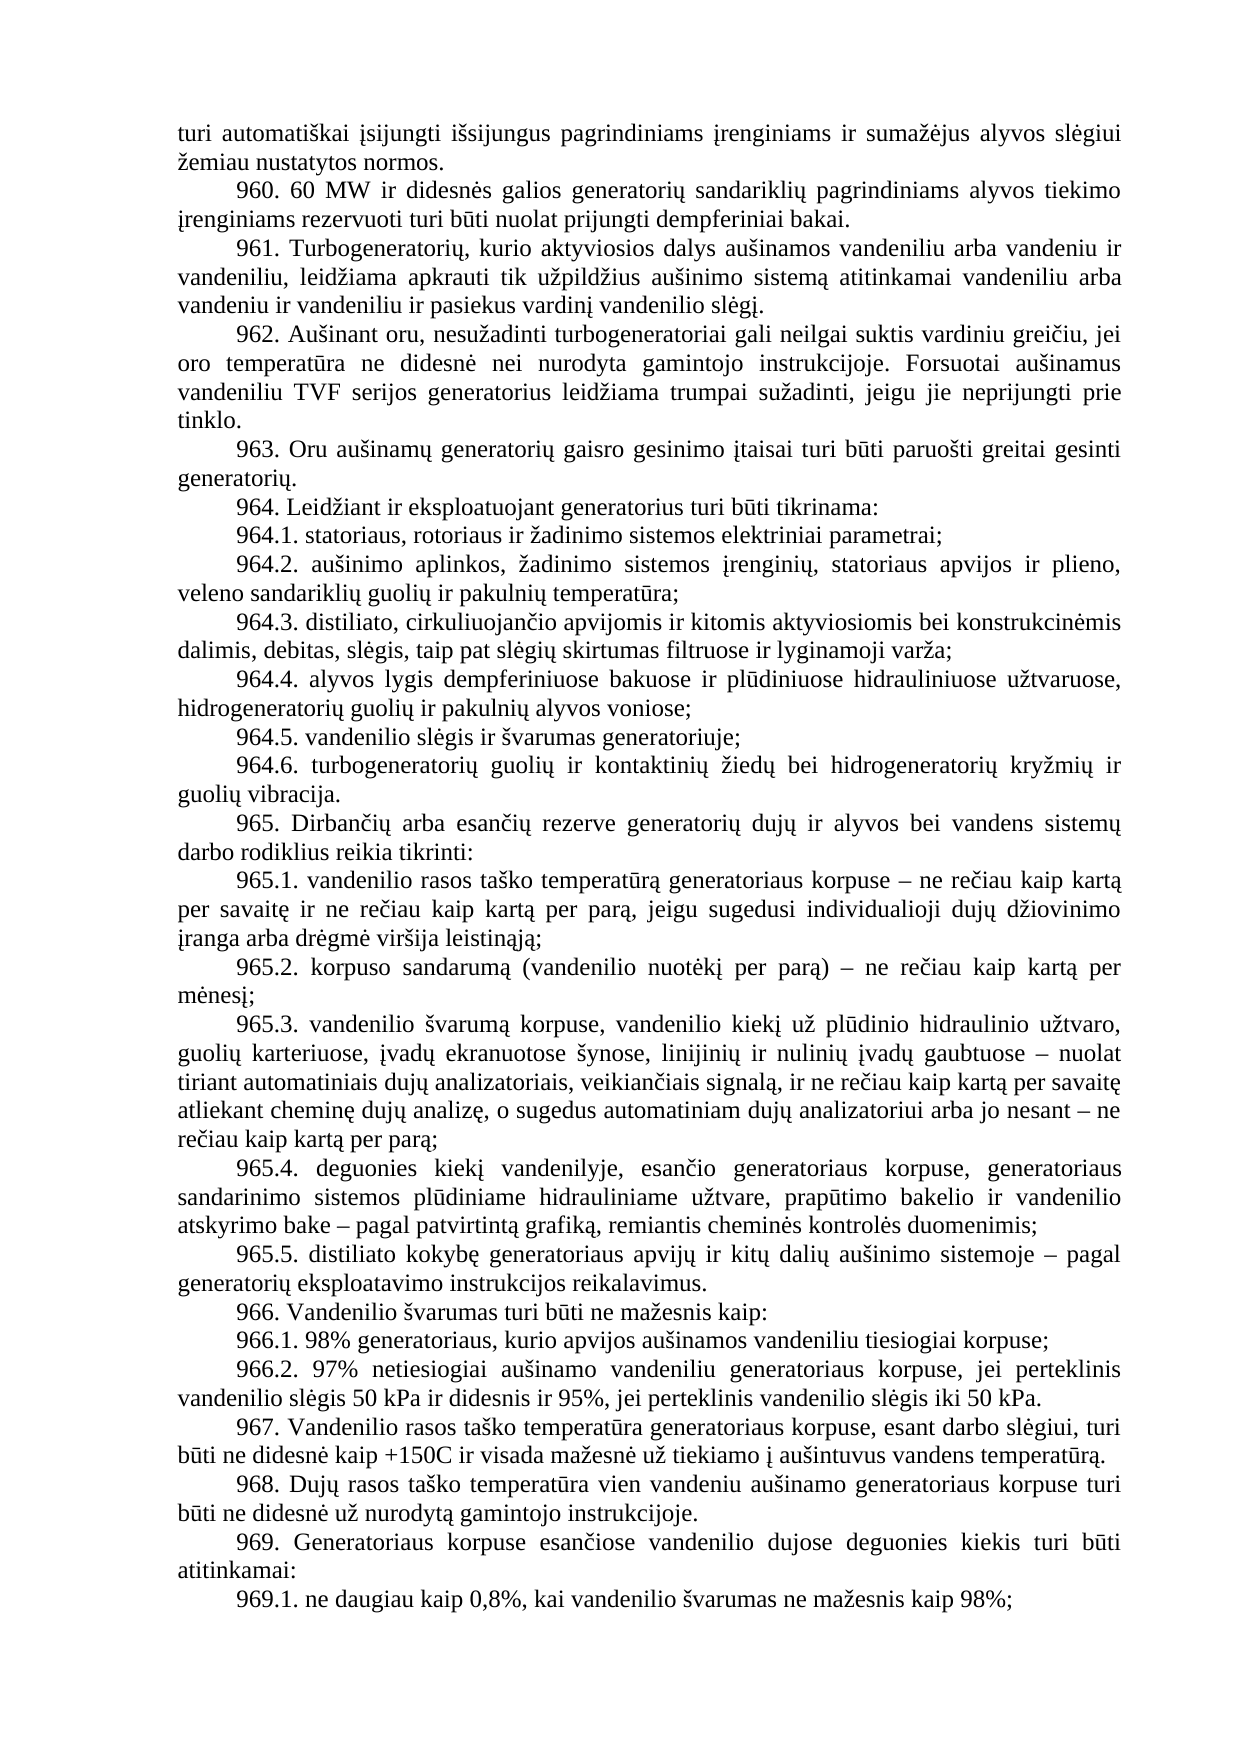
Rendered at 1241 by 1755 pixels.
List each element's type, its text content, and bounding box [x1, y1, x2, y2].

text 969.1. ne daugiau kaip 0,8%, kai vandenilio švarumas ne mažesnis kaip 98%; [177, 1584, 1122, 1613]
text 964.3. distiliato, cirkuliuojančio apvijomis ir kitomis aktyviosiomis bei konstrukcinėmis dalimis, debitas, slėgis, taip pat slėgių skirtumas filtruose ir lyginamoji varža; [177, 607, 1122, 664]
text 965. Dirbančių arba esančių rezerve generatorių dujų ir alyvos bei vandens sistemų darbo rodiklius reikia tikrinti: [177, 808, 1122, 866]
text 966.1. 98% generatoriaus, kurio apvijos aušinamos vandeniliu tiesiogiai korpuse; [177, 1326, 1122, 1354]
text turi automatiškai įsijungti išsijungus pagrindiniams įrenginiams ir sumažėjus alyvos slėgiui žemiau nustatytos normos. [177, 118, 1122, 176]
text 965.2. korpuso sandarumą (vandenilio nuotėkį per parą) – ne rečiau kaip kartą per mėnesį; [177, 952, 1122, 1009]
text 965.4. deguonies kiekį vandenilyje, esančio generatoriaus korpuse, generatoriaus sandarinimo sistemos plūdiniame hidrauliniame užtvare, prapūtimo bakelio ir vandenilio atskyrimo bake – pagal patvirtintą grafiką, remiantis cheminės kontrolės duomenimis; [177, 1153, 1122, 1239]
text 961. Turbogeneratorių, kurio aktyviosios dalys aušinamos vandeniliu arba vandeniu ir vandeniliu, leidžiama apkrauti tik užpildžius aušinimo sistemą atitinkamai vandeniliu arba vandeniu ir vandeniliu ir pasiekus vardinį vandenilio slėgį. [177, 233, 1122, 319]
text 964. Leidžiant ir eksploatuojant generatorius turi būti tikrinama: [177, 492, 1122, 521]
text 967. Vandenilio rasos taško temperatūra generatoriaus korpuse, esant darbo slėgiui, turi būti ne didesnė kaip +150C ir visada mažesnė už tiekiamo į aušintuvus vandens temperatūrą. [177, 1412, 1122, 1469]
text 965.1. vandenilio rasos taško temperatūrą generatoriaus korpuse – ne rečiau kaip kartą per savaitę ir ne rečiau kaip kartą per parą, jeigu sugedusi individualioji dujų džiovinimo įranga arba drėgmė viršija leistinąją; [177, 866, 1122, 952]
text 964.4. alyvos lygis dempferiniuose bakuose ir plūdiniuose hidrauliniuose užtvaruose, hidrogeneratorių guolių ir pakulnių alyvos voniose; [177, 664, 1122, 722]
text 965.5. distiliato kokybę generatoriaus apvijų ir kitų dalių aušinimo sistemoje – pagal generatorių eksploatavimo instrukcijos reikalavimus. [177, 1239, 1122, 1297]
text 960. 60 MW ir didesnės galios generatorių sandariklių pagrindiniams alyvos tiekimo įrenginiams rezervuoti turi būti nuolat prijungti dempferiniai bakai. [177, 176, 1122, 233]
text 969. Generatoriaus korpuse esančiose vandenilio dujose deguonies kiekis turi būti atitinkamai: [177, 1527, 1122, 1584]
text 964.2. aušinimo aplinkos, žadinimo sistemos įrenginių, statoriaus apvijos ir plieno, veleno sandariklių guolių ir pakulnių temperatūra; [177, 549, 1122, 607]
text 963. Oru aušinamų generatorių gaisro gesinimo įtaisai turi būti paruošti greitai gesinti generatorių. [177, 434, 1122, 492]
text 962. Aušinant oru, nesužadinti turbogeneratoriai gali neilgai suktis vardiniu greičiu, jei oro temperatūra ne didesnė nei nurodyta gamintojo instrukcijoje. Forsuotai aušinamus vandeniliu TVF serijos generatorius leidžiama trumpai sužadinti, jeigu jie neprijungti prie tinklo. [177, 319, 1122, 434]
text 968. Dujų rasos taško temperatūra vien vandeniu aušinamo generatoriaus korpuse turi būti ne didesnė už nurodytą gamintojo instrukcijoje. [177, 1469, 1122, 1527]
text 965.3. vandenilio švarumą korpuse, vandenilio kiekį už plūdinio hidraulinio užtvaro, guolių karteriuose, įvadų ekranuotose šynose, linijinių ir nulinių įvadų gaubtuose – nuolat tiriant automatiniais dujų analizatoriais, veikiančiais signalą, ir ne rečiau kaip kartą per savaitę atliekant cheminę dujų analizę, o sugedus automatiniam dujų analizatoriui arba jo nesant – ne rečiau kaip kartą per parą; [177, 1009, 1122, 1153]
text 966.2. 97% netiesiogiai aušinamo vandeniliu generatoriaus korpuse, jei perteklinis vandenilio slėgis 50 kPa ir didesnis ir 95%, jei perteklinis vandenilio slėgis iki 50 kPa. [177, 1354, 1122, 1412]
text 966. Vandenilio švarumas turi būti ne mažesnis kaip: [177, 1297, 1122, 1326]
text 964.5. vandenilio slėgis ir švarumas generatoriuje; [177, 722, 1122, 751]
text 964.1. statoriaus, rotoriaus ir žadinimo sistemos elektriniai parametrai; [177, 521, 1122, 549]
text 964.6. turbogeneratorių guolių ir kontaktinių žiedų bei hidrogeneratorių kryžmių ir guolių vibracija. [177, 751, 1122, 808]
